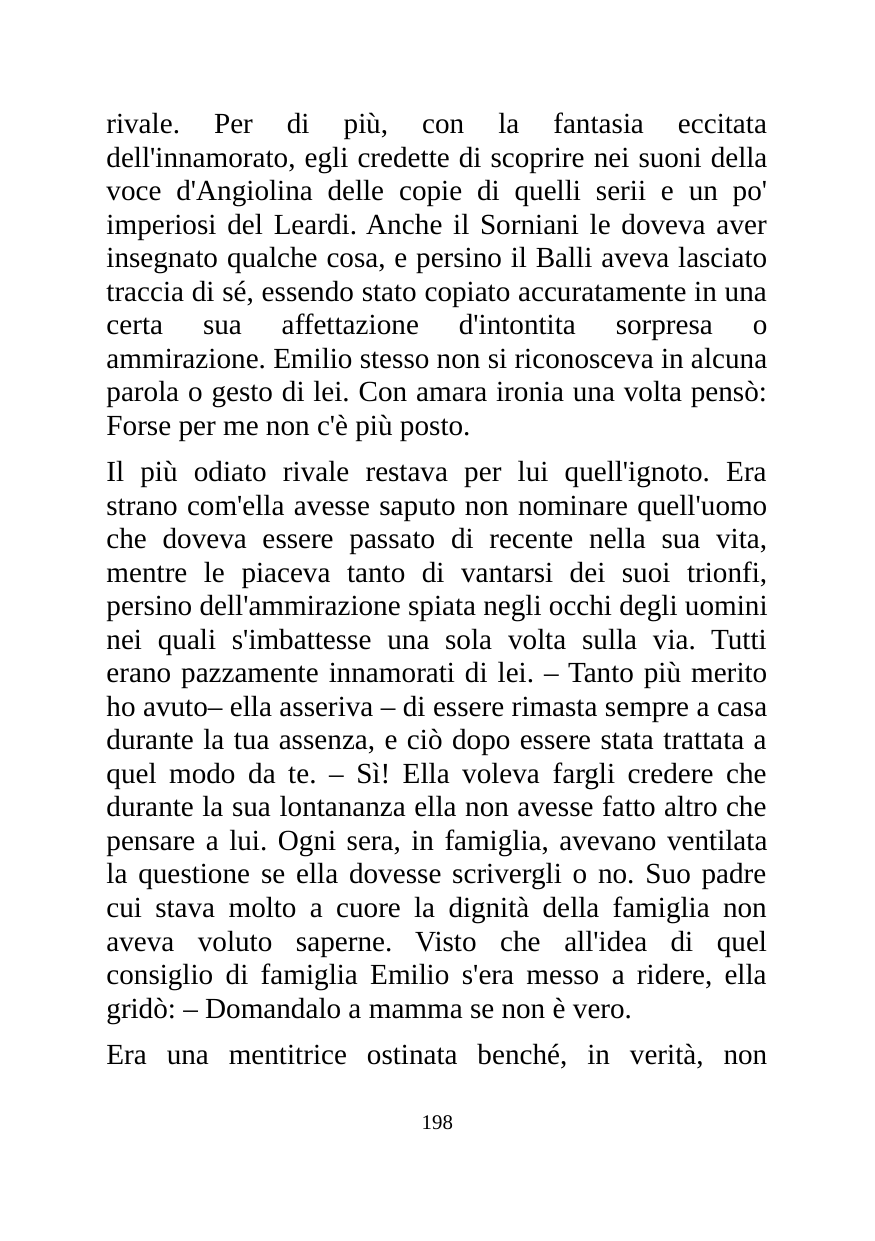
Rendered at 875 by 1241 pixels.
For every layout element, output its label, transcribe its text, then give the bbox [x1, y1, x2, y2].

text rivale. Per di più, con la fantasia eccitata dell'innamorato, egli credette di scoprire nei suoni della voce d'Angiolina delle copie di quelli serii e un po' imperiosi del Leardi. Anche il Sorniani le doveva aver insegnato qualche cosa, e persino il Balli aveva lasciato traccia di sé, essendo stato copiato accuratamente in una certa sua affettazione d'intontita sorpresa o ammirazione. Emilio stesso non si riconosceva in alcuna parola o gesto di lei. Con amara ironia una volta pensò: Forse per me non c'è più posto. [106, 106, 768, 442]
text Il più odiato rivale restava per lui quell'ignoto. Era strano com'ella avesse saputo non nominare quell'uomo che doveva essere passato di recente nella sua vita, mentre le piaceva tanto di vantarsi dei suoi trionfi, persino dell'ammirazione spiata negli occhi degli uomini nei quali s'imbattesse una sola volta sulla via. Tutti erano pazzamente innamorati di lei. – Tanto più merito ho avuto– ella asseriva – di essere rimasta sempre a casa durante la tua assenza, e ciò dopo essere stata trattata a quel modo da te. – Sì! Ella voleva fargli credere che durante la sua lontananza ella non avesse fatto altro che pensare a lui. Ogni sera, in famiglia, avevano ventilata la questione se ella dovesse scrivergli o no. Suo padre cui stava molto a cuore la dignità della famiglia non aveva voluto saperne. Visto che all'idea di quel consiglio di famiglia Emilio s'era messo a ridere, ella gridò: – Domandalo a mamma se non è vero. [106, 454, 768, 1024]
text Era una mentitrice ostinata benché, in verità, non [106, 1037, 768, 1070]
